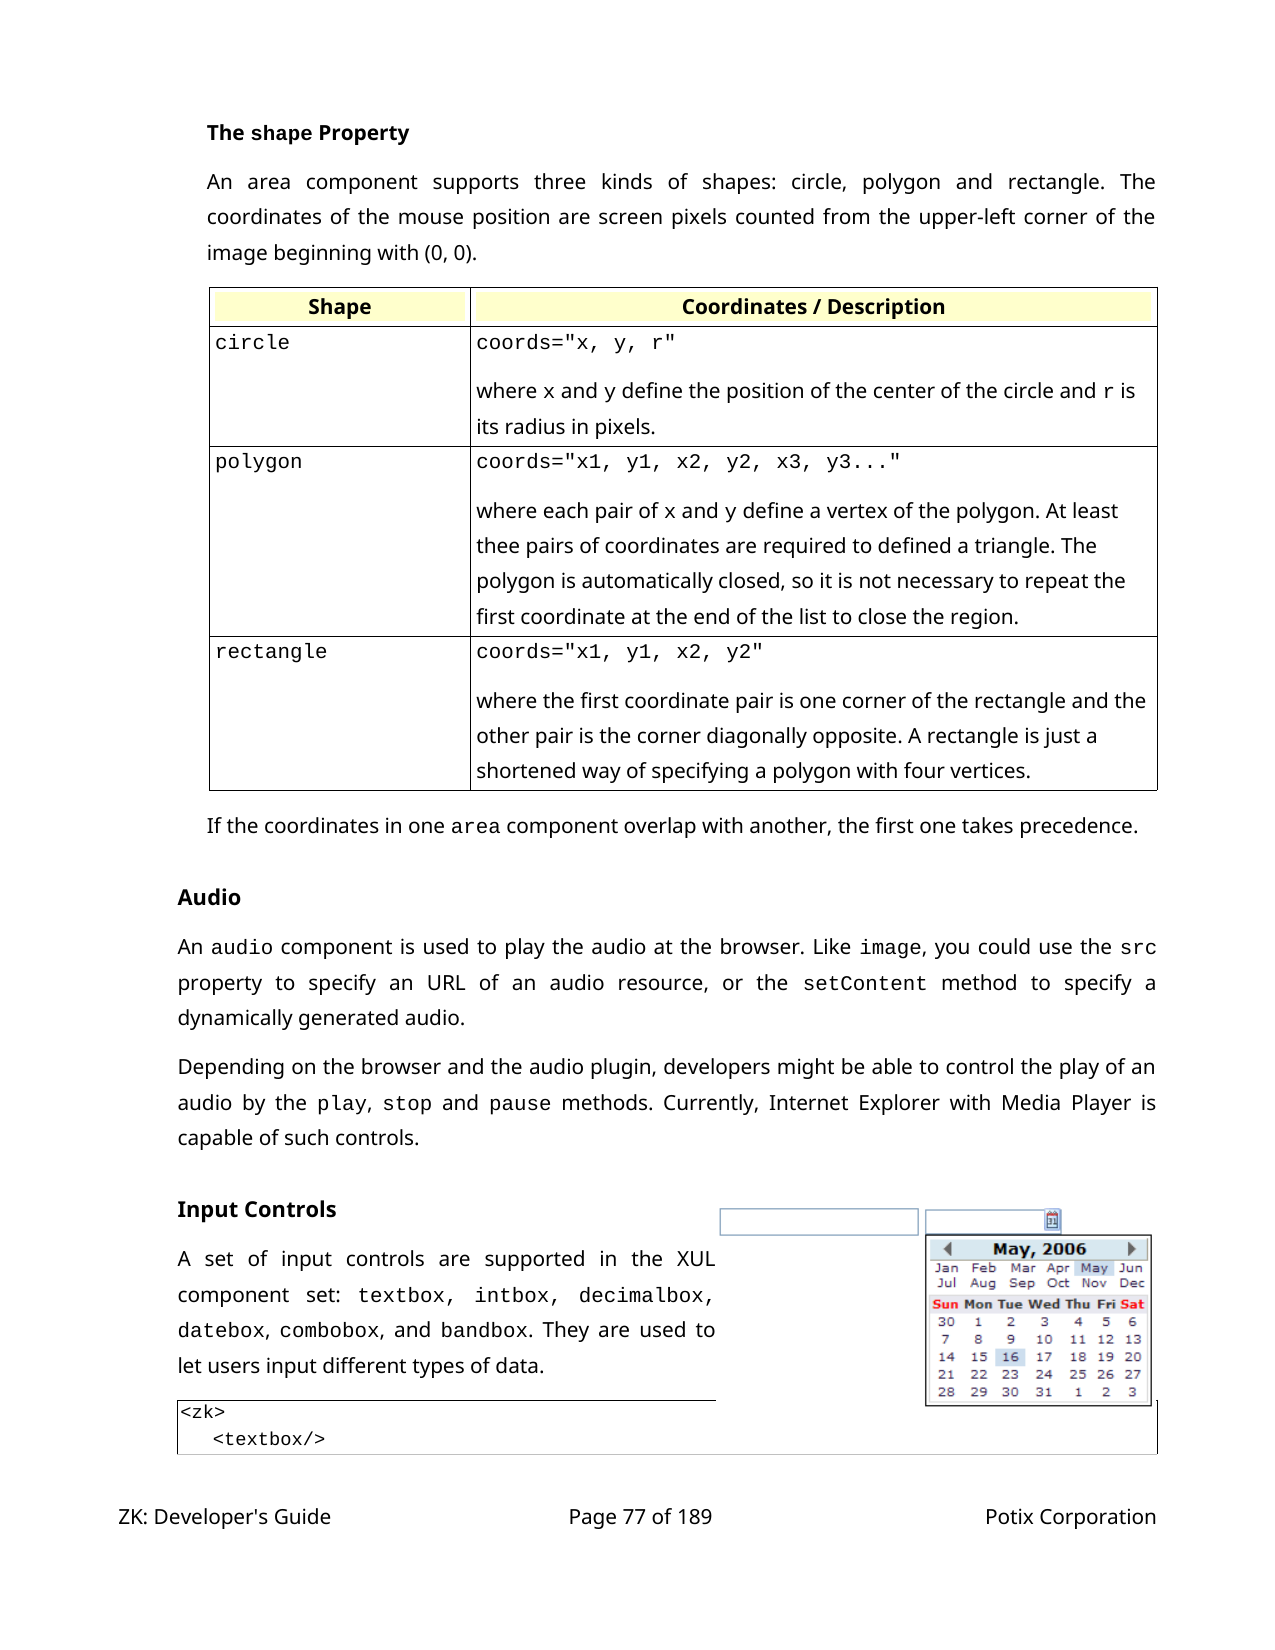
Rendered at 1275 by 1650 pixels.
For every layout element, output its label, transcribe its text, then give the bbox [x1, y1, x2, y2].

text Depending on the browser and the audio plugin, developers might be able to control the play of an audio by the play, stop and pause methods. Currently, Internet Explorer with Media Player is capable of such controls. [177, 1052, 1157, 1151]
table_cell coords="x1, y1, x2, y2, x3, y3..." where each pair of x and y define a vertex of the polygon. At least thee pairs of coordinates are required to defined a triangle. The polygon is automatically closed, so it is not necessary to repeat the first coordinate at the end of the list to close the region. [471, 447, 1157, 636]
table_cell circle [210, 327, 470, 446]
text An area component supports three kinds of shapes: circle, polygon and rectangle. The coordinates of the mouse position are screen pixels counted from the upper-left corner of the image beginning with (0, 0). [207, 167, 1157, 266]
table_cell coords="x, y, r" where x and y define the position of the center of the circle and r is its radius in pixels. [471, 327, 1157, 446]
text <textbox/> [178, 1427, 1157, 1454]
subtitle Input Controls [177, 1194, 1157, 1224]
subtitle Audio [177, 882, 1157, 912]
table_header Shape [210, 288, 470, 326]
text If the coordinates in one area component overlap with another, the first one takes precedence. [207, 811, 1157, 839]
picture [716, 1202, 1157, 1409]
table_cell polygon [210, 447, 470, 636]
text An audio component is used to play the audio at the browser. Like image, you could use the src property to specify an URL of an audio resource, or the setContent method to specify a dynamically generated audio. [177, 932, 1157, 1032]
text <zk> [178, 1401, 1157, 1424]
text A set of input controls are supported in the XUL component set: textbox, intbox, decimalbox, datebox, combobox, and bandbox. They are used to let users input different types of data. [177, 1244, 716, 1379]
table_cell coords="x1, y1, x2, y2" where the first coordinate pair is one corner of the rectangle and the other pair is the corner diagonally opposite. A rectangle is just a shortened way of specifying a polygon with four vertices. [471, 637, 1157, 790]
subtitle The shape Property [207, 118, 1157, 147]
table_header Coordinates / Description [471, 288, 1157, 326]
table_cell rectangle [210, 637, 470, 790]
